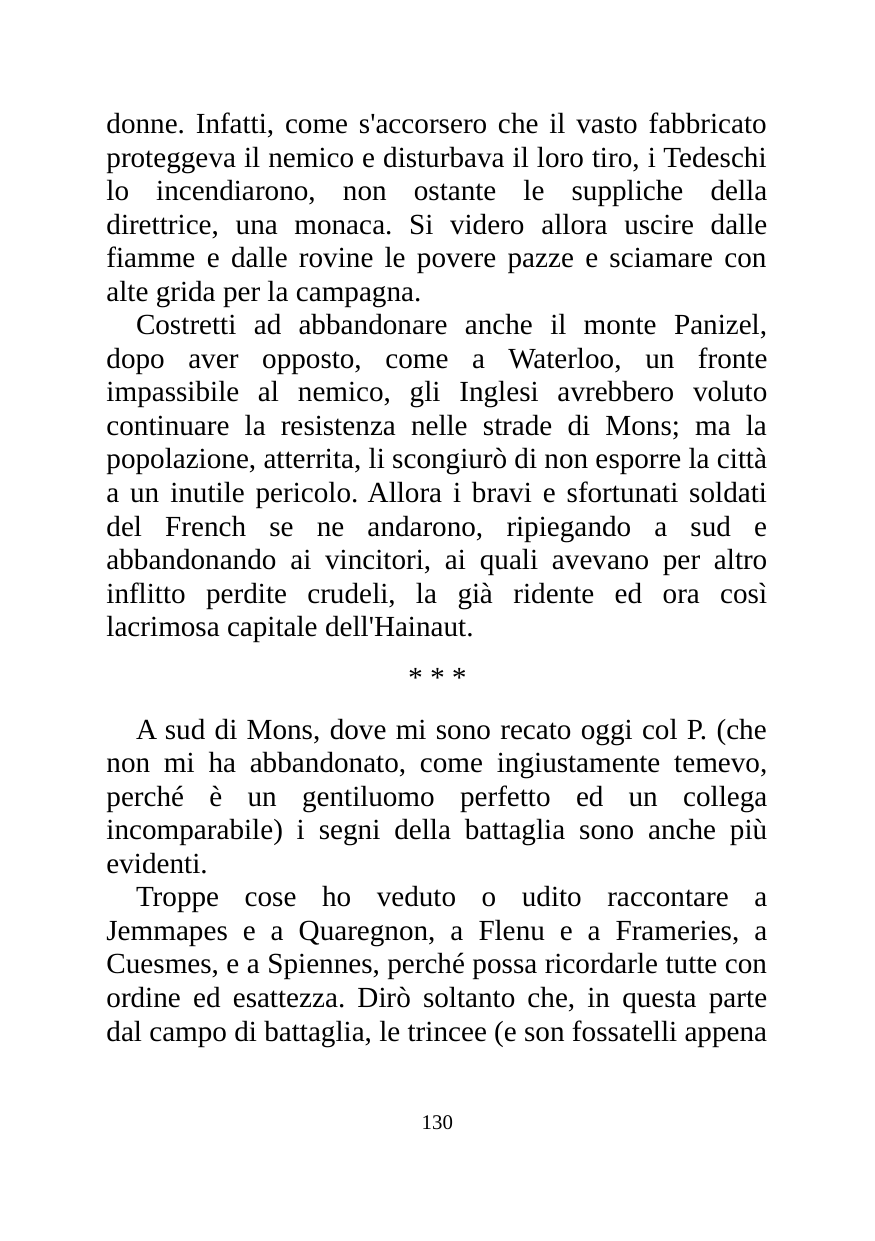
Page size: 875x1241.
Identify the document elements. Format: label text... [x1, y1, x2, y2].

text * * * [106, 661, 768, 694]
text Costretti ad abbandonare anche il monte Panizel, dopo aver opposto, come a Waterloo, un fronte impassibile al nemico, gli Inglesi avrebbero voluto continuare la resistenza nelle strade di Mons; ma la popolazione, atterrita, li scongiurò di non esporre la città a un inutile pericolo. Allora i bravi e sfortunati soldati del French se ne andarono, ripiegando a sud e abbandonando ai vincitori, ai quali avevano per altro inflitto perdite crudeli, la già ridente ed ora così lacrimosa capitale dell'Hainaut. [106, 307, 768, 643]
text A sud di Mons, dove mi sono recato oggi col P. (che non mi ha abbandonato, come ingiustamente temevo, perché è un gentiluomo perfetto ed un collega incomparabile) i segni della battaglia sono anche più evidenti. [106, 712, 768, 879]
text donne. Infatti, come s'accorsero che il vasto fabbricato proteggeva il nemico e disturbava il loro tiro, i Tedeschi lo incendiarono, non ostante le suppliche della direttrice, una monaca. Si videro allora uscire dalle fiamme e dalle rovine le povere pazze e sciamare con alte grida per la campagna. [106, 106, 768, 307]
text Troppe cose ho veduto o udito raccontare a Jemmapes e a Quaregnon, a Flenu e a Frameries, a Cuesmes, e a Spiennes, perché possa ricordarle tutte con ordine ed esattezza. Dirò soltanto che, in questa parte dal campo di battaglia, le trincee (e son fossatelli appena [106, 879, 768, 1047]
